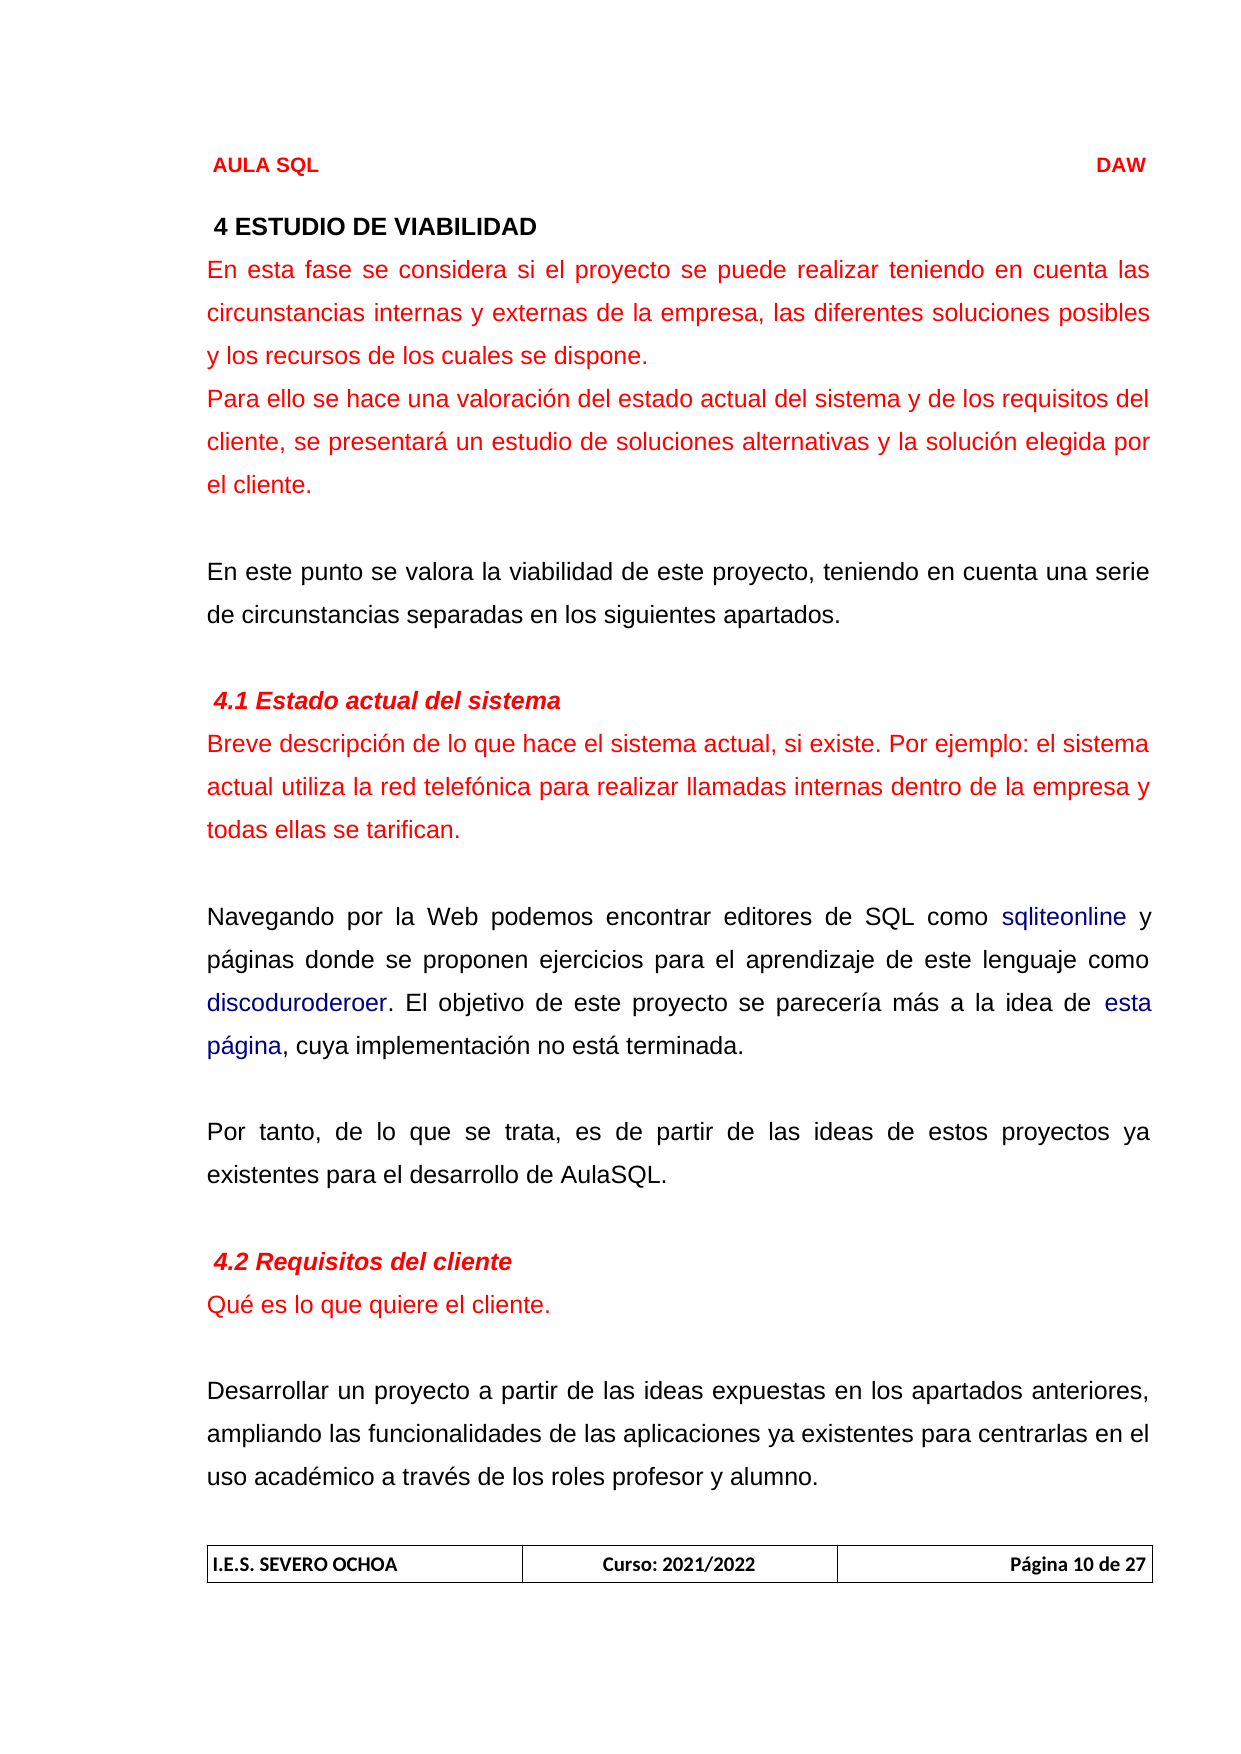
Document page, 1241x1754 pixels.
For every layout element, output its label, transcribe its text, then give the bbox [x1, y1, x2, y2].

text En este punto se valora la viabilidad de este proyecto, teniendo en cuenta una serie de circunstancias separadas en los siguientes apartados. [207, 557, 1152, 629]
text Qué es lo que quiere el cliente. [207, 1290, 1152, 1319]
text Por tanto, de lo que se trata, es de partir de las ideas de estos proyectos ya existentes para el desarrollo de AulaSQL. [207, 1117, 1152, 1189]
text Desarrollar un proyecto a partir de las ideas expuestas en los apartados anteriores, ampliando las funcionalidades de las aplicaciones ya existentes para centrarlas en el uso académico a través de los roles profesor y alumno. [207, 1376, 1152, 1491]
text Breve descripción de lo que hace el sistema actual, si existe. Por ejemplo: el sistema actual utiliza la red telefónica para realizar llamadas internas dentro de la empresa y todas ellas se tarifican. [207, 729, 1152, 844]
subtitle ESTUDIO DE VIABILIDAD [207, 212, 1152, 241]
text Navegando por la Web podemos encontrar editores de SQL como sqliteonline y páginas donde se proponen ejercicios para el aprendizaje de este lenguaje como discoduroderoer. El objetivo de este proyecto se parecería más a la idea de esta página, cuya implementación no está terminada. [207, 902, 1152, 1060]
subtitle Estado actual del sistema [207, 686, 1152, 715]
subtitle Requisitos del cliente [207, 1247, 1152, 1276]
text En esta fase se considera si el proyecto se puede realizar teniendo en cuenta las circunstancias internas y externas de la empresa, las diferentes soluciones posibles y los recursos de los cuales se dispone. [207, 255, 1152, 370]
text Para ello se hace una valoración del estado actual del sistema y de los requisitos del cliente, se presentará un estudio de soluciones alternativas y la solución elegida por el cliente. [207, 384, 1152, 499]
